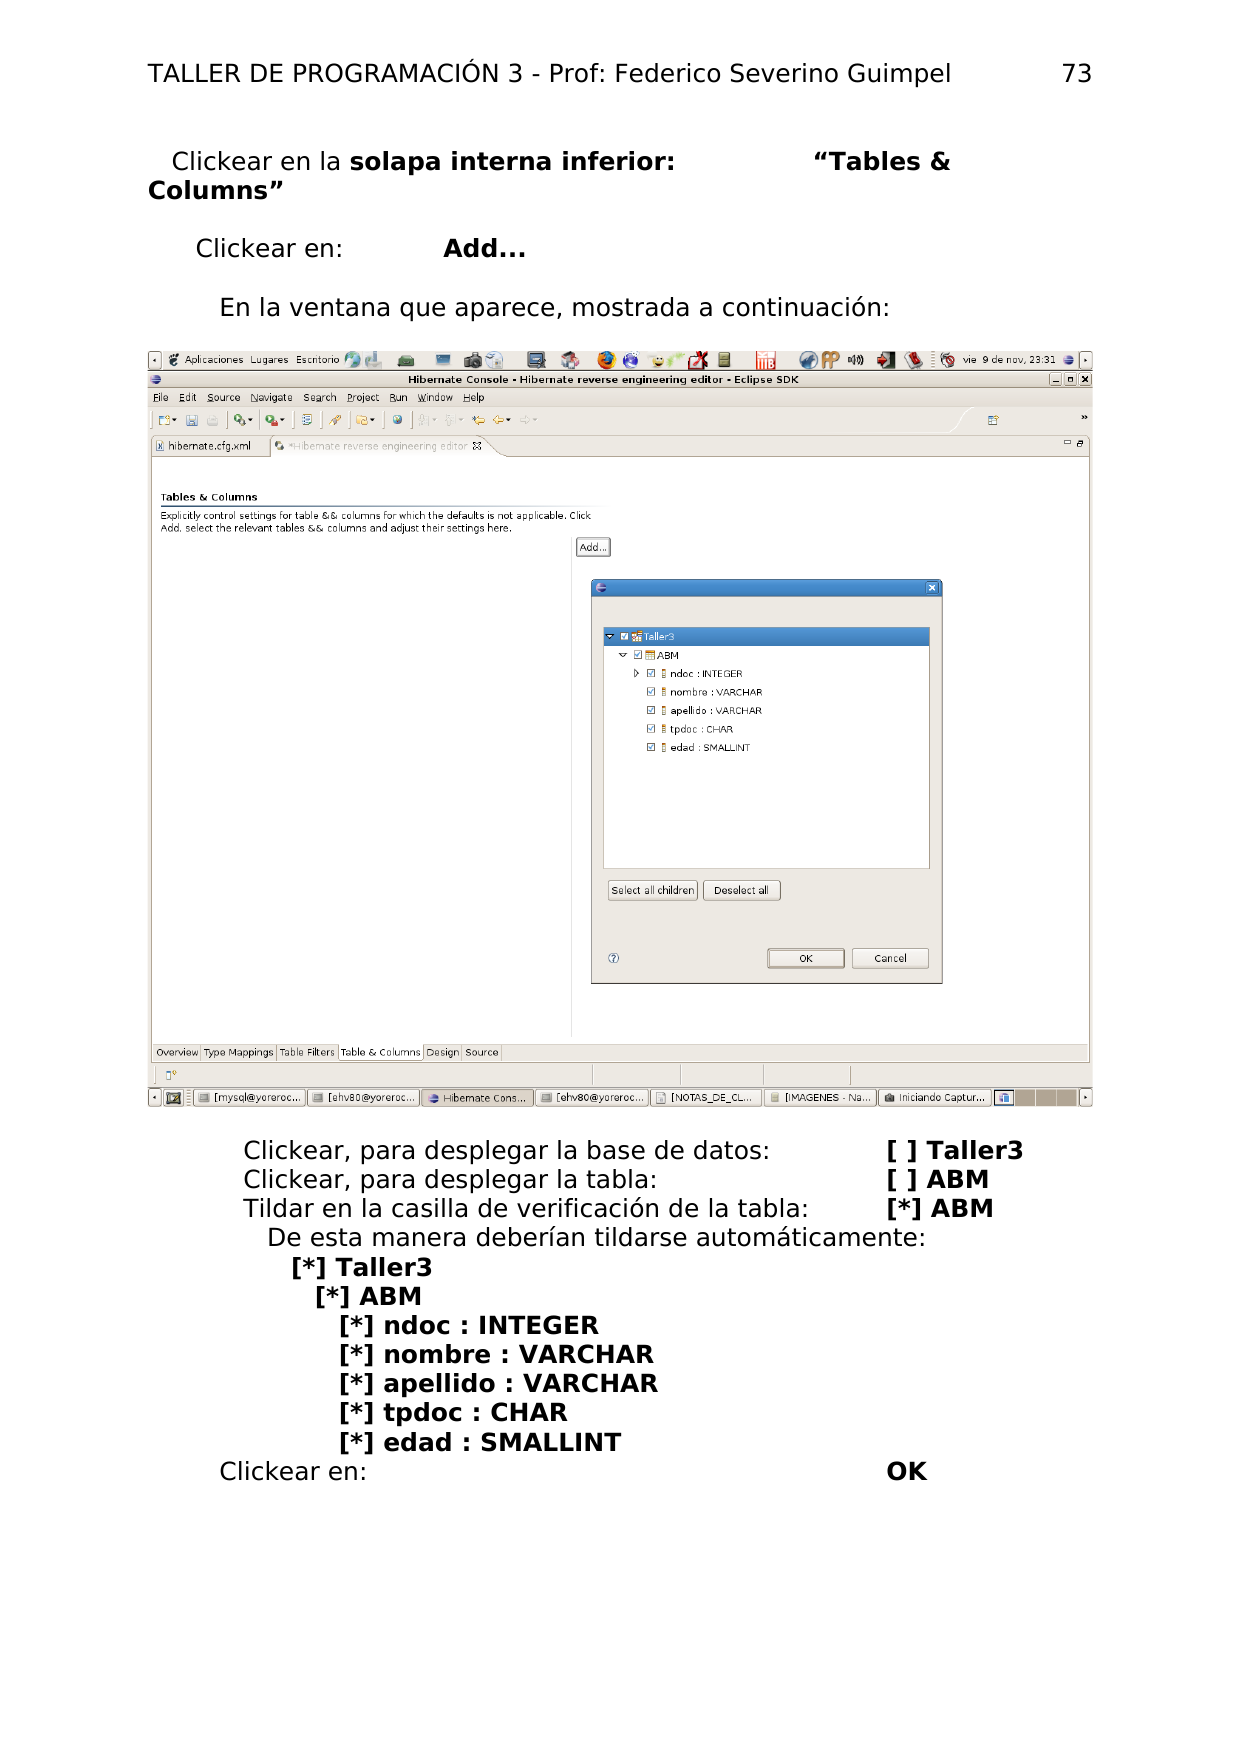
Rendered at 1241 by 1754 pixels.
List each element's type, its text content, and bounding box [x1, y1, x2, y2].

text [*] apellido : VARCHAR [148, 1369, 1093, 1399]
picture [147, 351, 1093, 1107]
text Clickear en: OK [148, 1457, 1093, 1486]
text Tildar en la casilla de verificación de la tabla: [*] ABM [148, 1194, 1093, 1224]
text De esta manera deberían tildarse automáticamente: [148, 1224, 1093, 1253]
text [*] edad : SMALLINT [148, 1428, 1093, 1457]
text En la ventana que aparece, mostrada a continuación: [148, 293, 1093, 322]
text [*] ABM [148, 1282, 1093, 1311]
text [*] ndoc : INTEGER [148, 1311, 1093, 1340]
text Clickear en la solapa interna inferior: “Tables & Columns” [148, 147, 1093, 205]
text [*] Taller3 [148, 1253, 1093, 1282]
text Clickear, para desplegar la base de datos: [ ] Taller3 [148, 1136, 1093, 1165]
text [*] tpdoc : CHAR [148, 1399, 1093, 1428]
text [*] nombre : VARCHAR [148, 1340, 1093, 1369]
text Clickear, para desplegar la tabla: [ ] ABM [148, 1165, 1093, 1194]
text Clickear en: Add... [148, 234, 1093, 263]
